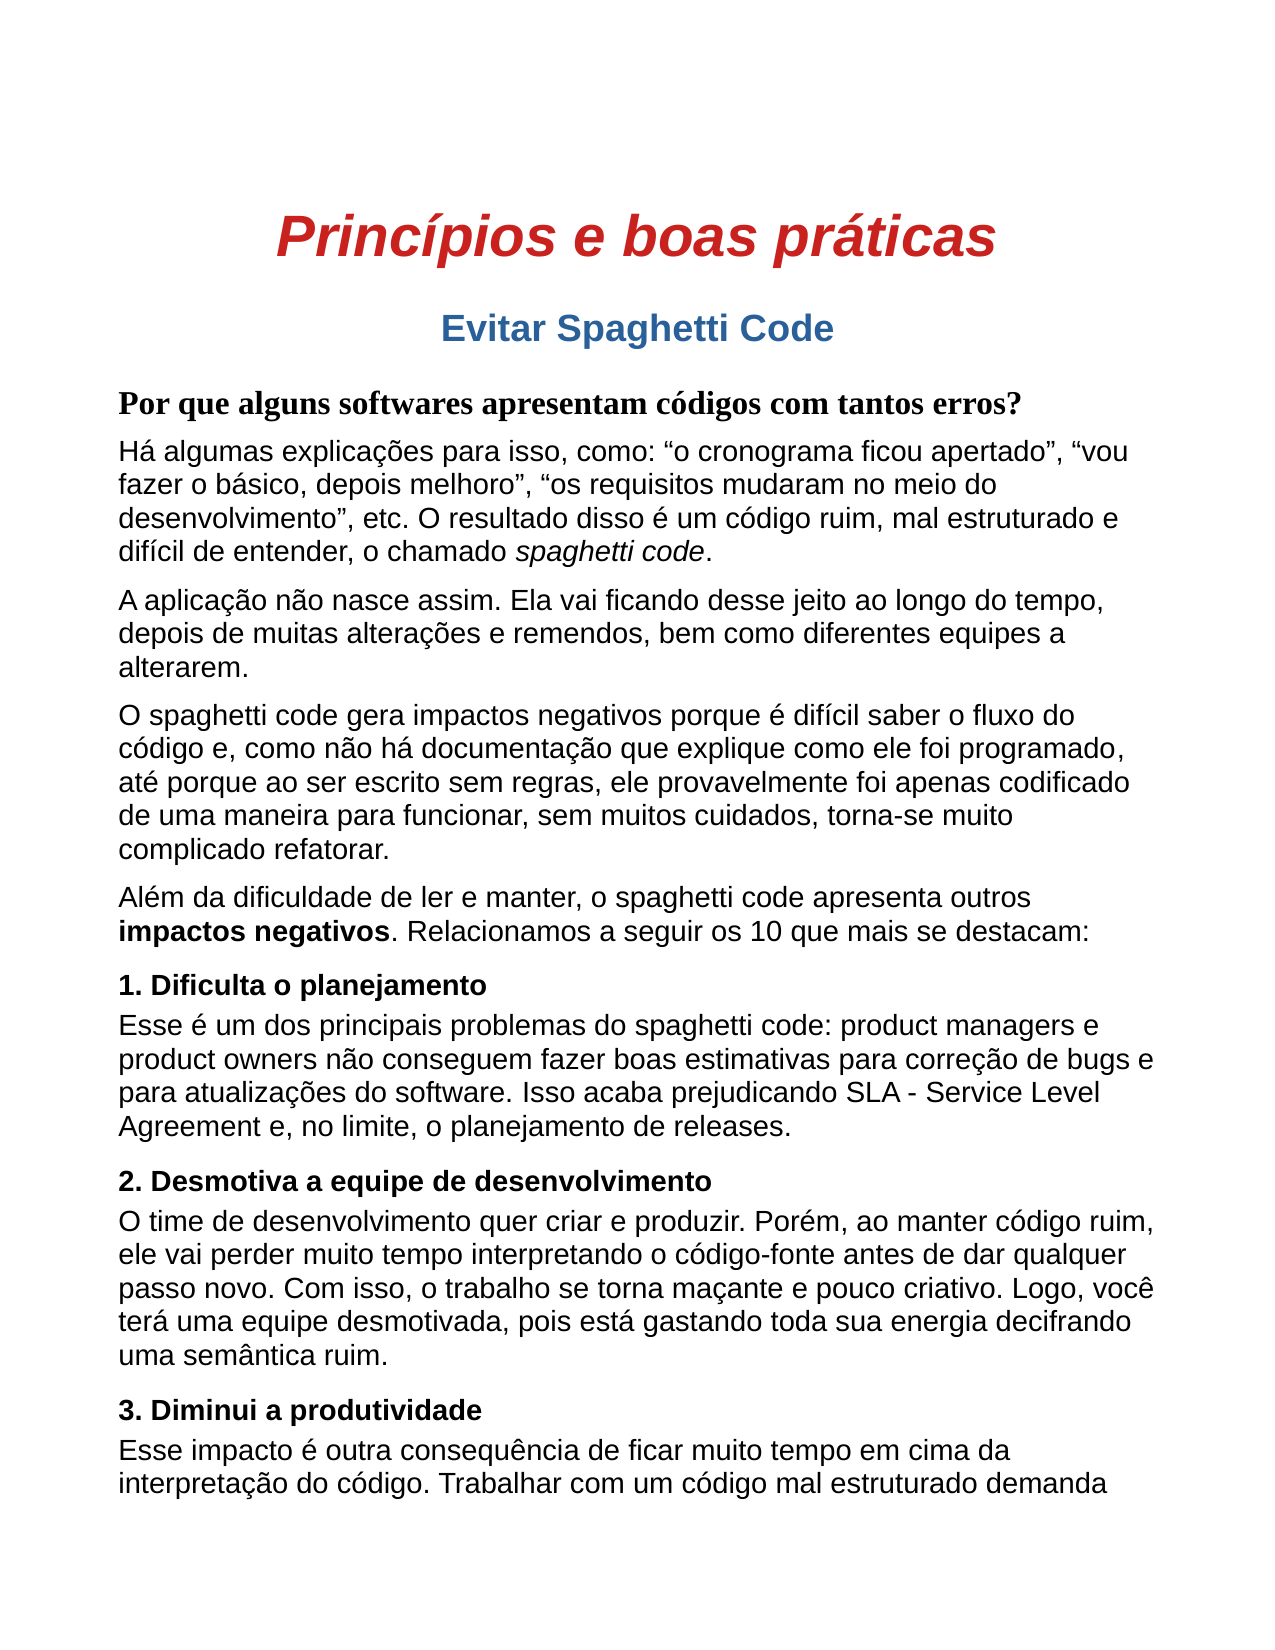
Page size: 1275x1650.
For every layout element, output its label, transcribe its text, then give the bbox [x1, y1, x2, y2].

text Esse é um dos principais problemas do spaghetti code: product managers e product owners não conseguem fazer boas estimativas para correção de bugs e para atualizações do software. Isso acaba prejudicando SLA - Service Level Agreement e, no limite, o planejamento de releases. [118, 1008, 1157, 1142]
title Princípios e boas práticas [118, 201, 1157, 268]
subtitle 3. Diminui a produtividade [118, 1393, 1157, 1426]
subtitle 1. Dificulta o planejamento [118, 968, 1157, 1002]
text O spaghetti code gera impactos negativos porque é difícil saber o fluxo do código e, como não há documentação que explique como ele foi programado, até porque ao ser escrito sem regras, ele provavelmente foi apenas codificado de uma maneira para funcionar, sem muitos cuidados, torna-se muito complicado refatorar. [118, 698, 1157, 865]
text O time de desenvolvimento quer criar e produzir. Porém, ao manter código ruim, ele vai perder muito tempo interpretando o código-fonte antes de dar qualquer passo novo. Com isso, o trabalho se torna maçante e pouco criativo. Logo, você terá uma equipe desmotivada, pois está gastando toda sua energia decifrando uma semântica ruim. [118, 1204, 1157, 1371]
subtitle Evitar Spaghetti Code [118, 306, 1157, 349]
text Há algumas explicações para isso, como: “o cronograma ficou apertado”, “vou fazer o básico, depois melhoro”, “os requisitos mudaram no meio do desenvolvimento”, etc. O resultado disso é um código ruim, mal estruturado e difícil de entender, o chamado spaghetti code. [118, 434, 1157, 568]
subtitle 2. Desmotiva a equipe de desenvolvimento [118, 1164, 1157, 1197]
subtitle Por que alguns softwares apresentam códigos com tantos erros? [118, 383, 1157, 421]
text Esse impacto é outra consequência de ficar muito tempo em cima da interpretação do código. Trabalhar com um código mal estruturado demanda [118, 1433, 1157, 1500]
text A aplicação não nasce assim. Ela vai ficando desse jeito ao longo do tempo, depois de muitas alterações e remendos, bem como diferentes equipes a alterarem. [118, 582, 1157, 683]
text Além da dificuldade de ler e manter, o spaghetti code apresenta outros impactos negativos. Relacionamos a seguir os 10 que mais se destacam: [118, 880, 1157, 947]
